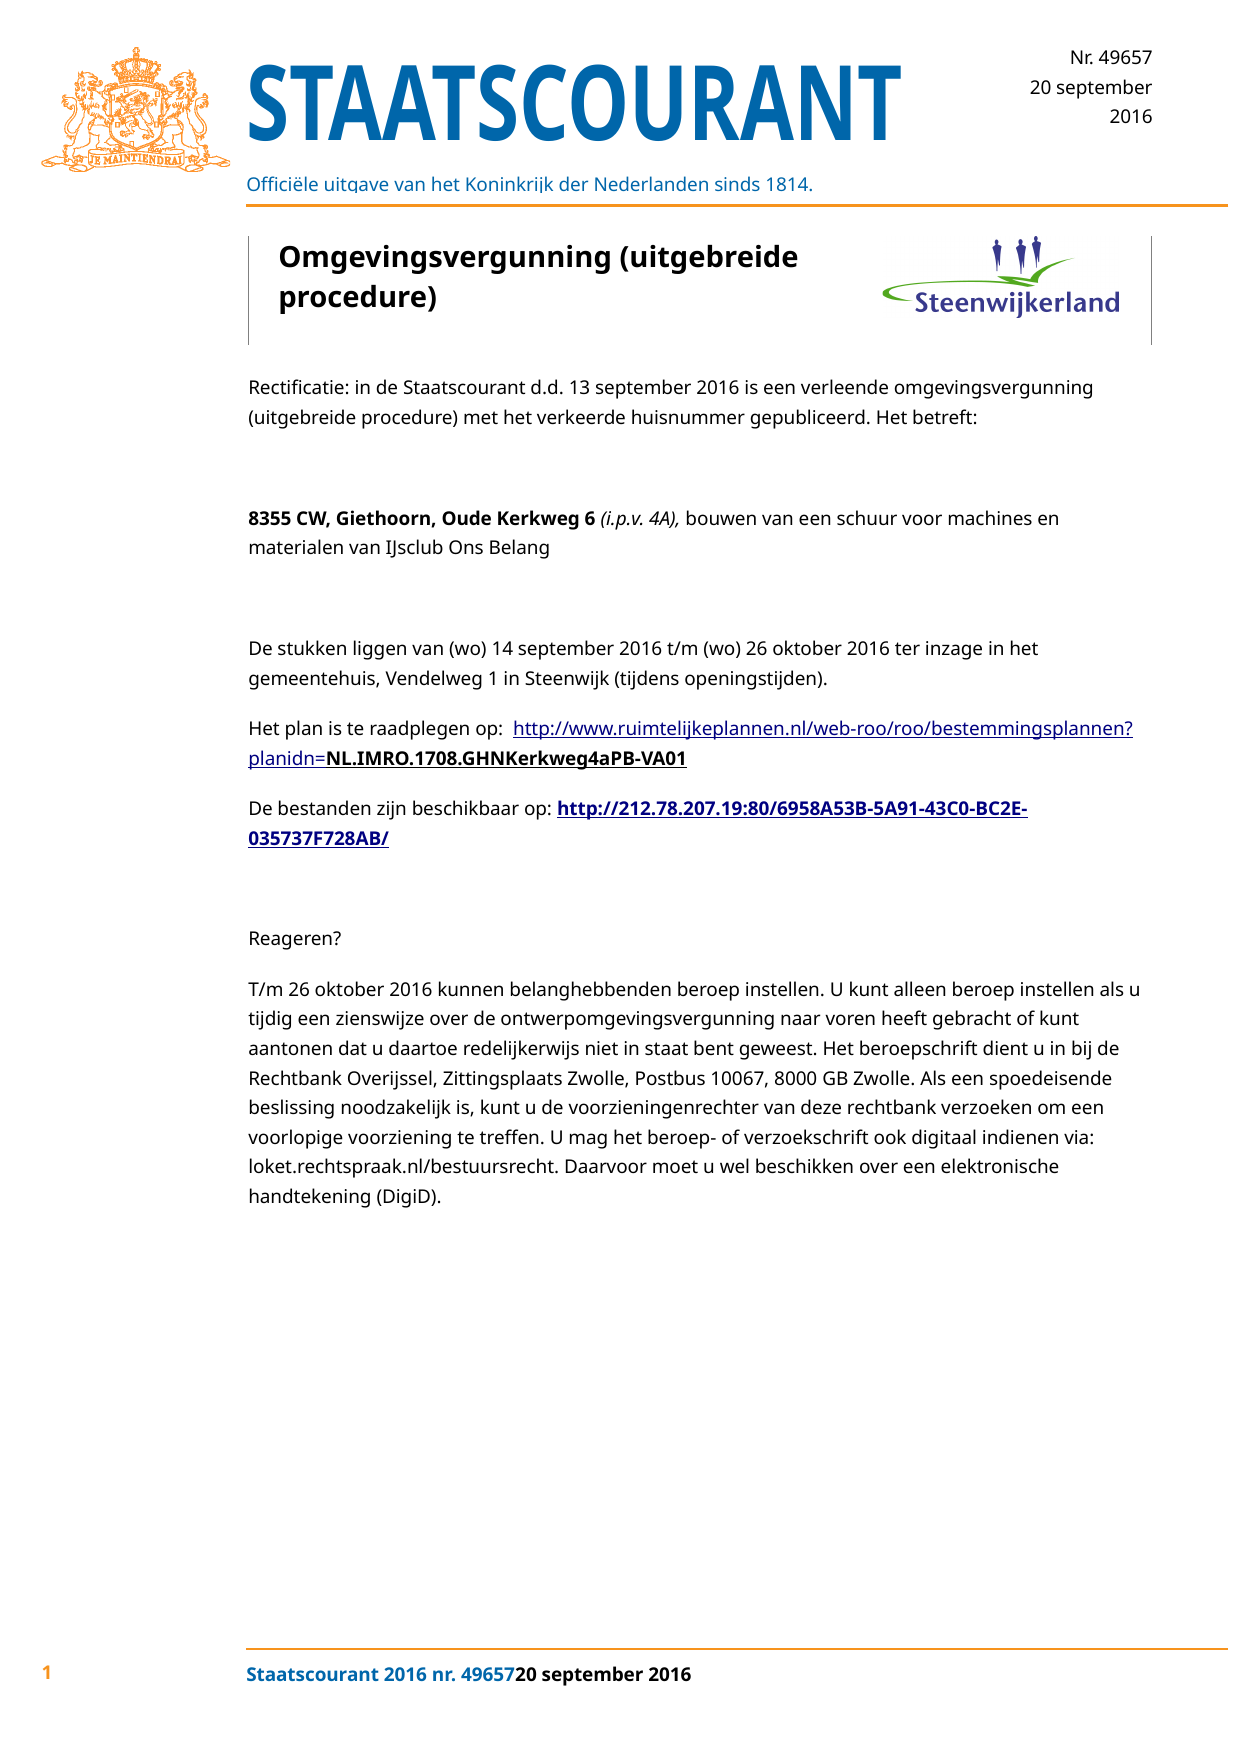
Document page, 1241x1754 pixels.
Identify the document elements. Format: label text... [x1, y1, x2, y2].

table_header Omgevingsvergunning (uitgebreide procedure) [249, 236, 850, 345]
picture [882, 236, 1119, 318]
text Rectificatie: in de Staatscourant d.d. 13 september 2016 is een verleende omgevingsvergunning (uitgebreide procedure) met het verkeerde huisnummer gepubliceerd. Het betreft: [248, 374, 1152, 429]
text De bestanden zijn beschikbaar op: http://212.78.207.19:80/6958A53B-5A91-43C0-BC2E-035737F728AB/ [248, 795, 1152, 850]
text De stukken liggen van (wo) 14 september 2016 t/m (wo) 26 oktober 2016 ter inzage in het gemeentehuis, Vendelweg 1 in Steenwijk (tijdens openingstijden). [248, 635, 1152, 690]
table_header [850, 236, 1151, 345]
text Reageren? [248, 926, 1152, 951]
text 8355 CW, Giethoorn, Oude Kerkweg 6 (i.p.v. 4A), bouwen van een schuur voor machines en materialen van IJsclub Ons Belang [248, 505, 1152, 560]
text Het plan is te raadplegen op: http://www.ruimtelijkeplannen.nl/web-roo/roo/bestemmingsplannen?planidn=NL.IMRO.1708.GHNKerkweg4aPB-VA01 [248, 715, 1152, 770]
picture [41, 47, 231, 172]
text T/m 26 oktober 2016 kunnen belanghebbenden beroep instellen. U kunt alleen beroep instellen als u tijdig een zienswijze over de ontwerpomgevingsvergunning naar voren heeft gebracht of kunt aantonen dat u daartoe redelijkerwijs niet in staat bent geweest. Het beroepschrift dient u in bij de Rechtbank Overijssel, Zittingsplaats Zwolle, Postbus 10067, 8000 GB Zwolle. Als een spoedeisende beslissing noodzakelijk is, kunt u de voorzieningenrechter van deze rechtbank verzoeken om een voorlopige voorziening te treffen. U mag het beroep- of verzoekschrift ook digitaal indienen via: loket.rechtspraak.nl/bestuursrecht. Daarvoor moet u wel beschikken over een elektronische handtekening (DigiD). [248, 976, 1152, 1209]
